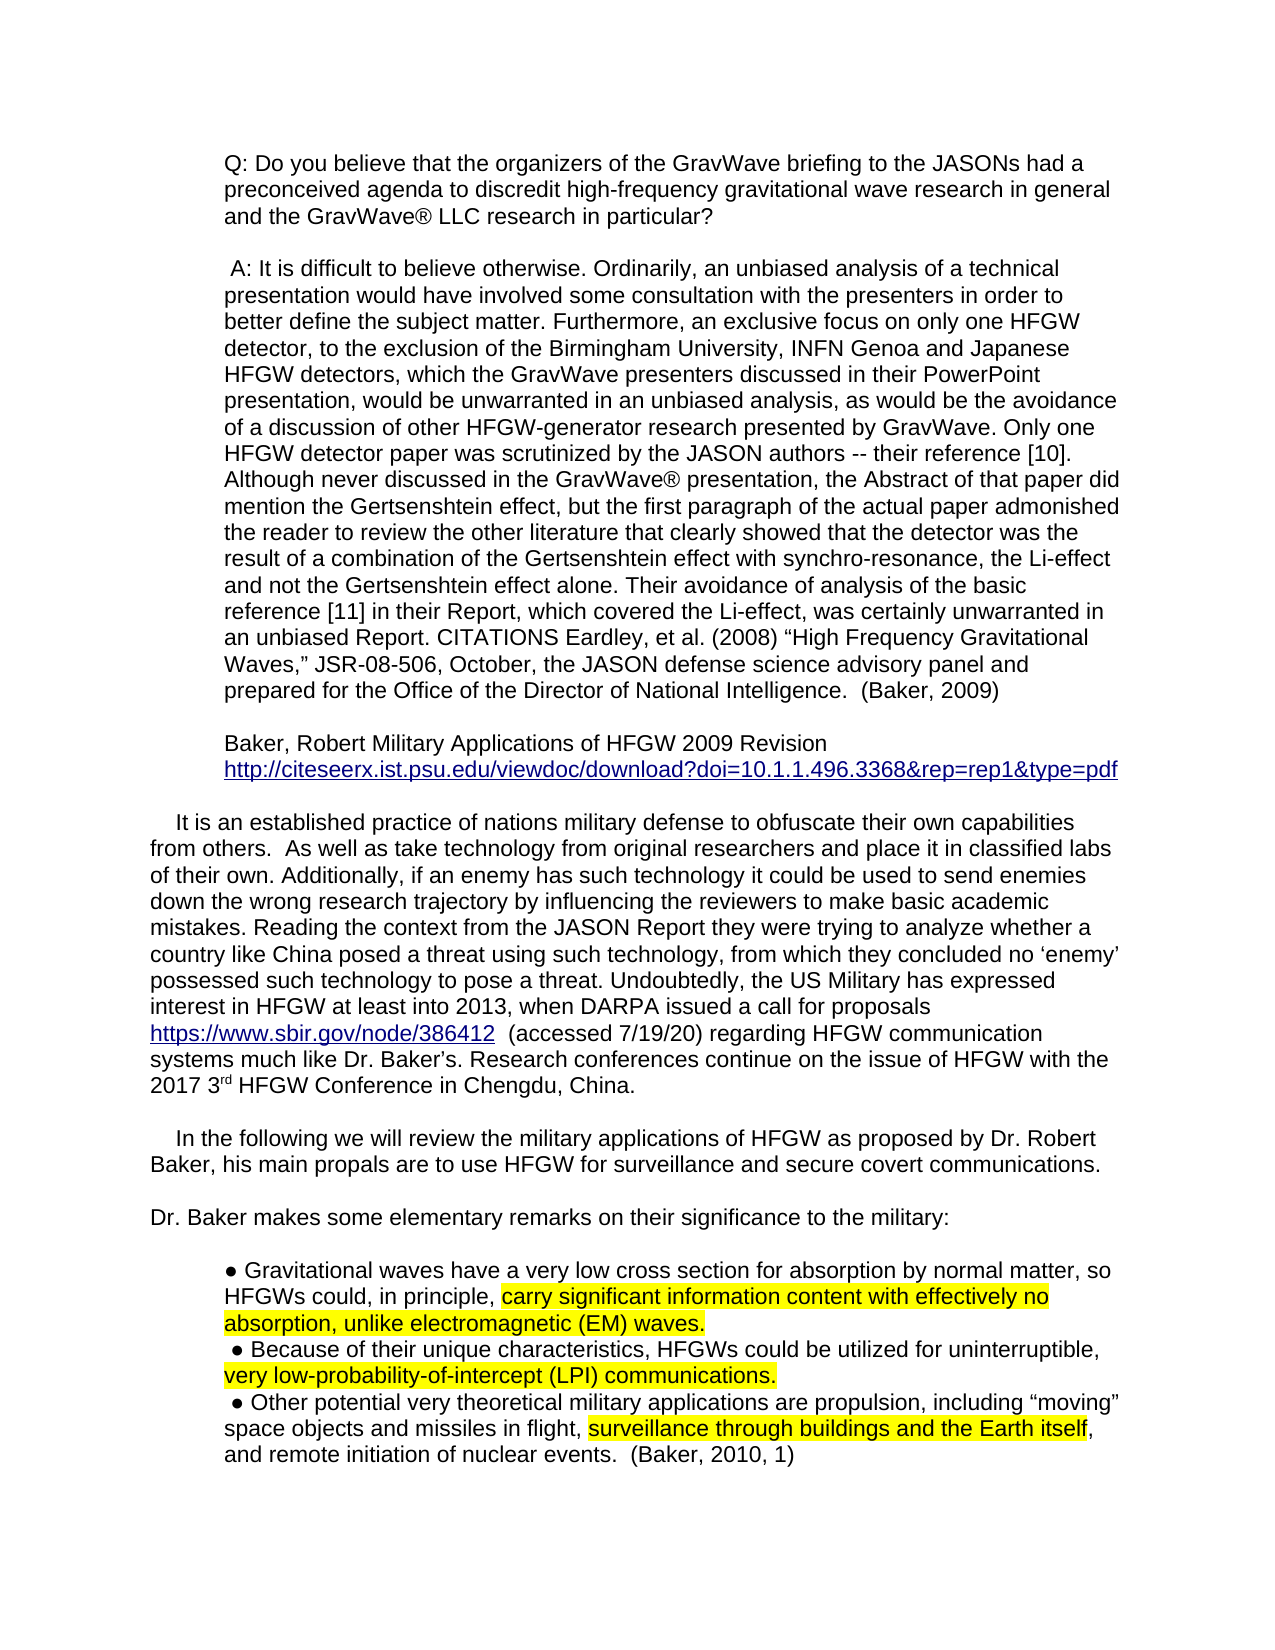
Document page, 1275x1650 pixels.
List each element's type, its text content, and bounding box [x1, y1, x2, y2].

text A: It is difficult to believe otherwise. Ordinarily, an unbiased analysis of a technical presentation would have involved some consultation with the presenters in order to better define the subject matter. Furthermore, an exclusive focus on only one HFGW detector, to the exclusion of the Birmingham University, INFN Genoa and Japanese HFGW detectors, which the GravWave presenters discussed in their PowerPoint presentation, would be unwarranted in an unbiased analysis, as would be the avoidance of a discussion of other HFGW-generator research presented by GravWave. Only one HFGW detector paper was scrutinized by the JASON authors -- their reference [10]. Although never discussed in the GravWave® presentation, the Abstract of that paper did mention the Gertsenshtein effect, but the first paragraph of the actual paper admonished the reader to review the other literature that clearly showed that the detector was the result of a combination of the Gertsenshtein effect with synchro-resonance, the Li-effect and not the Gertsenshtein effect alone. Their avoidance of analysis of the basic reference [11] in their Report, which covered the Li-effect, was certainly unwarranted in an unbiased Report. CITATIONS Eardley, et al. (2008) “High Frequency Gravitational Waves,” JSR-08-506, October, the JASON defense science advisory panel and prepared for the Office of the Director of National Intelligence. (Baker, 2009) [224, 255, 1125, 703]
text Dr. Baker makes some elementary remarks on their significance to the military: [150, 1204, 1125, 1231]
text ● Other potential very theoretical military applications are propulsion, including “moving” space objects and missiles in flight, surveillance through buildings and the Earth itself, and remote initiation of nuclear events. (Baker, 2010, 1) [224, 1389, 1125, 1468]
text Baker, Robert Military Applications of HFGW 2009 Revision http://citeseerx.ist.psu.edu/viewdoc/download?doi=10.1.1.496.3368&rep=rep1&type=pdf [224, 730, 1125, 782]
text In the following we will review the military applications of HFGW as proposed by Dr. Robert Baker, his main propals are to use HFGW for surveillance and secure covert communications. [150, 1125, 1125, 1178]
text Q: Do you believe that the organizers of the GravWave briefing to the JASONs had a preconceived agenda to discredit high-frequency gravitational wave research in general and the GravWave® LLC research in particular? [224, 150, 1125, 229]
text It is an established practice of nations military defense to obfuscate their own capabilities from others. As well as take technology from original researchers and place it in classified labs of their own. Additionally, if an enemy has such technology it could be used to send enemies down the wrong research trajectory by influencing the reviewers to make basic academic mistakes. Reading the context from the JASON Report they were trying to analyze whether a country like China posed a threat using such technology, from which they concluded no ‘enemy’ possessed such technology to pose a threat. Undoubtedly, the US Military has expressed interest in HFGW at least into 2013, when DARPA issued a call for proposals https://www.sbir.gov/node/386412 (accessed 7/19/20) regarding HFGW communication systems much like Dr. Baker’s. Research conferences continue on the issue of HFGW with the 2017 3rd HFGW Conference in Chengdu, China. [150, 809, 1125, 1099]
text ● Gravitational waves have a very low cross section for absorption by normal matter, so HFGWs could, in principle, carry significant information content with effectively no absorption, unlike electromagnetic (EM) waves. [224, 1257, 1125, 1336]
text ● Because of their unique characteristics, HFGWs could be utilized for uninterruptible, very low-probability-of-intercept (LPI) communications. [224, 1336, 1125, 1389]
